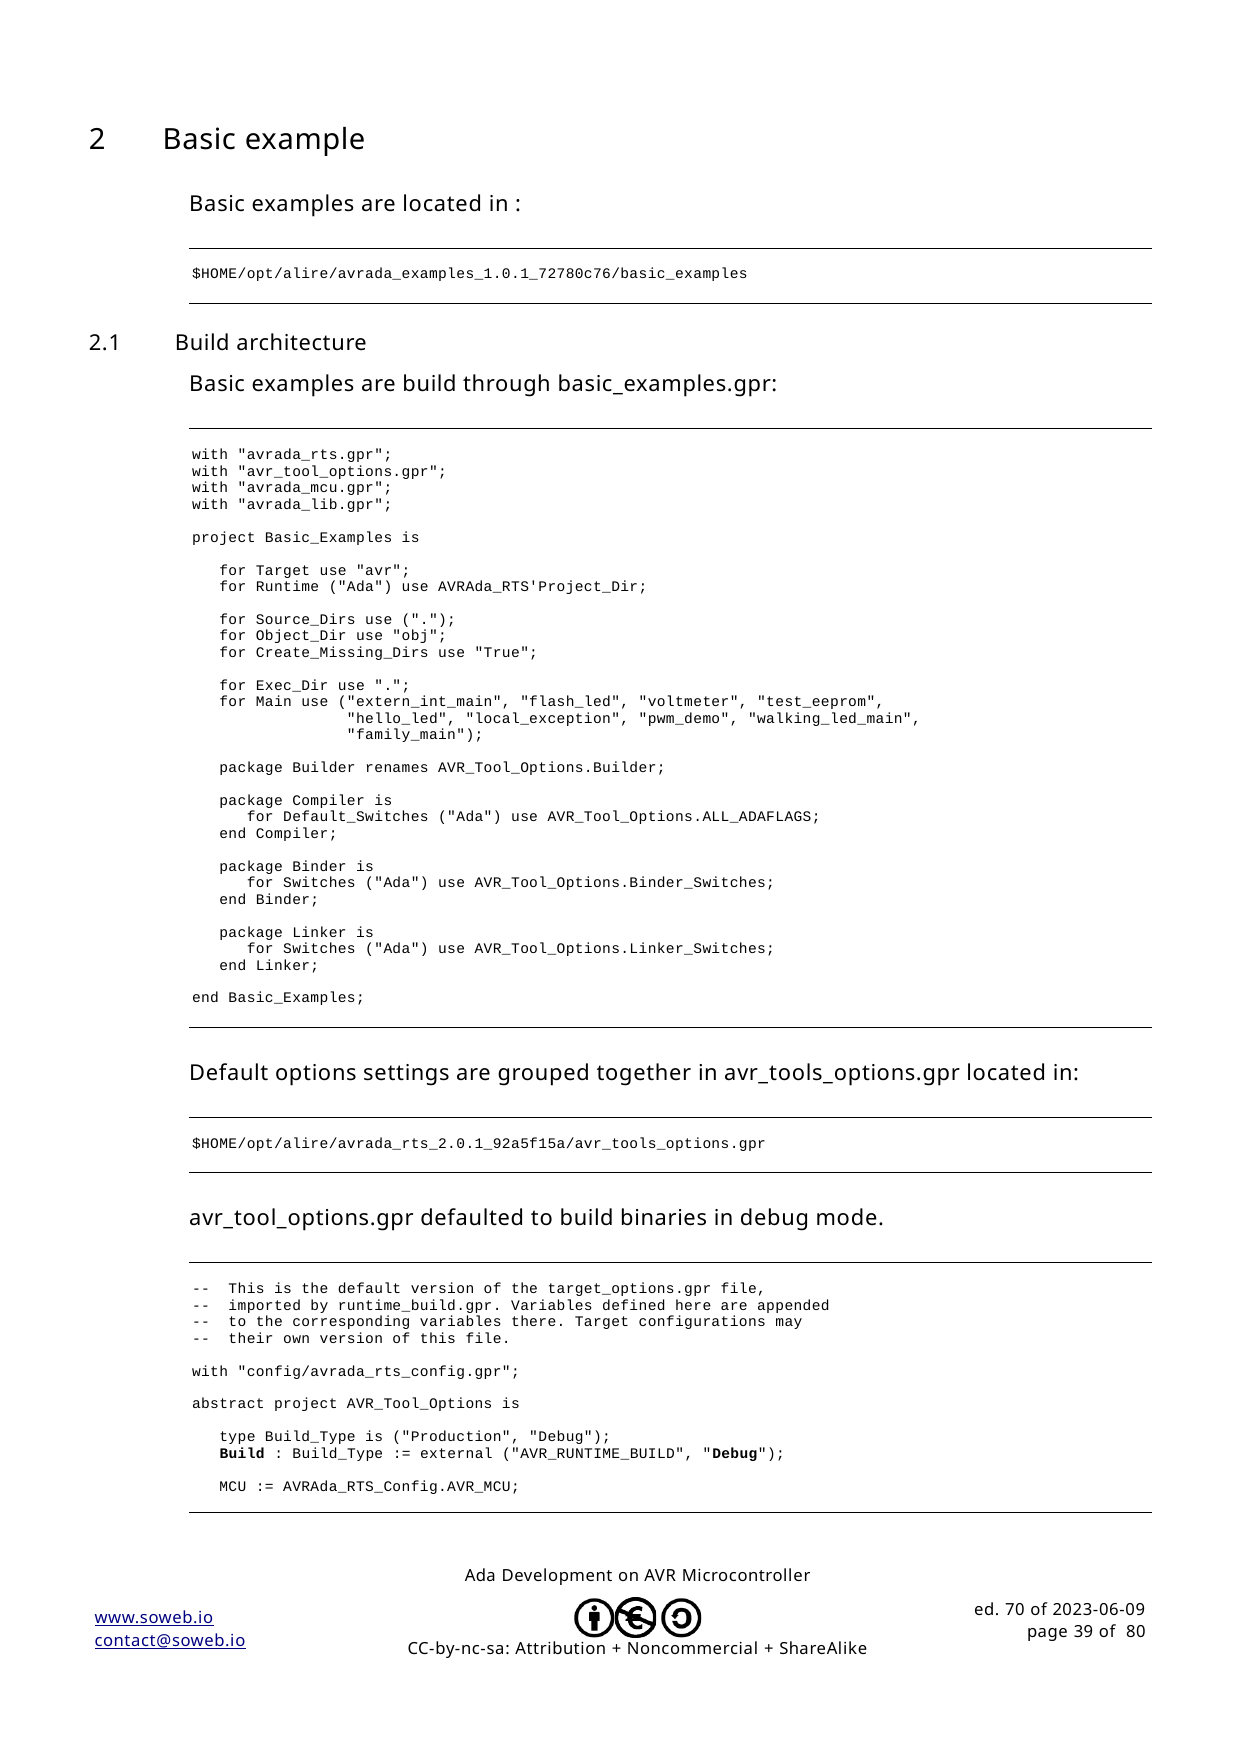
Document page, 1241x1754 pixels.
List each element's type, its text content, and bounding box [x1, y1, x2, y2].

list package Linker is [189, 922, 1152, 938]
list with "avrada_mcu.gpr"; [189, 478, 1152, 494]
list for Object_Dir use "obj"; [189, 626, 1152, 642]
list $HOME/opt/alire/avrada_rts_2.0.1_92a5f15a/avr_tools_options.gpr [189, 1118, 1152, 1172]
list with "config/avrada_rts_config.gpr"; [189, 1361, 1152, 1381]
list package Builder renames AVR_Tool_Options.Builder; [189, 757, 1152, 777]
text Default options settings are grouped together in avr_tools_options.gpr located in: [189, 1057, 1152, 1087]
text Basic examples are located in : [189, 187, 1152, 217]
list for Switches ("Ada") use AVR_Tool_Options.Linker_Switches; [189, 938, 1152, 955]
list end Linker; [189, 955, 1152, 974]
picture [660, 1597, 702, 1638]
list "family_main"); [189, 724, 1152, 744]
list with "avr_tool_options.gpr"; [189, 461, 1152, 478]
list Build : Build_Type := external ("AVR_RUNTIME_BUILD", "Debug"); [189, 1443, 1152, 1463]
list for Switches ("Ada") use AVR_Tool_Options.Binder_Switches; [189, 873, 1152, 889]
list package Compiler is [189, 790, 1152, 807]
list for Main use ("extern_int_main", "flash_led", "voltmeter", "test_eeprom", [189, 692, 1152, 708]
list abstract project AVR_Tool_Options is [189, 1394, 1152, 1413]
list end Compiler; [189, 823, 1152, 843]
list -- This is the default version of the target_options.gpr file, [189, 1263, 1152, 1295]
list project Basic_Examples is [189, 527, 1152, 547]
list for Source_Dirs use ("."); [189, 609, 1152, 626]
list $HOME/opt/alire/avrada_examples_1.0.1_72780c76/basic_examples [189, 249, 1152, 303]
list -- imported by runtime_build.gpr. Variables defined here are appended [189, 1295, 1152, 1312]
list type Build_Type is ("Production", "Debug"); [189, 1427, 1152, 1443]
list for Create_Missing_Dirs use "True"; [189, 642, 1152, 662]
list end Basic_Examples; [189, 988, 1152, 1027]
list -- their own version of this file. [189, 1328, 1152, 1348]
list package Binder is [189, 856, 1152, 873]
subtitle Build architecture [88, 327, 1152, 357]
text avr_tool_options.gpr defaulted to build binaries in debug mode. [189, 1202, 1152, 1232]
subtitle Basic example [88, 118, 1152, 157]
list with "avrada_lib.gpr"; [189, 494, 1152, 514]
list MCU := AVRAda_RTS_Config.AVR_MCU; [189, 1476, 1152, 1496]
list for Target use "avr"; [189, 560, 1152, 576]
list -- to the corresponding variables there. Target configurations may [189, 1312, 1152, 1328]
text Basic examples are build through basic_examples.gpr: [189, 368, 1152, 398]
list end Binder; [189, 889, 1152, 909]
list with "avrada_rts.gpr"; [189, 429, 1152, 461]
list for Runtime ("Ada") use AVRAda_RTS'Project_Dir; [189, 576, 1152, 596]
list for Exec_Dir use "."; [189, 675, 1152, 692]
list "hello_led", "local_exception", "pwm_demo", "walking_led_main", [189, 708, 1152, 724]
picture [573, 1597, 657, 1638]
list for Default_Switches ("Ada") use AVR_Tool_Options.ALL_ADAFLAGS; [189, 807, 1152, 823]
